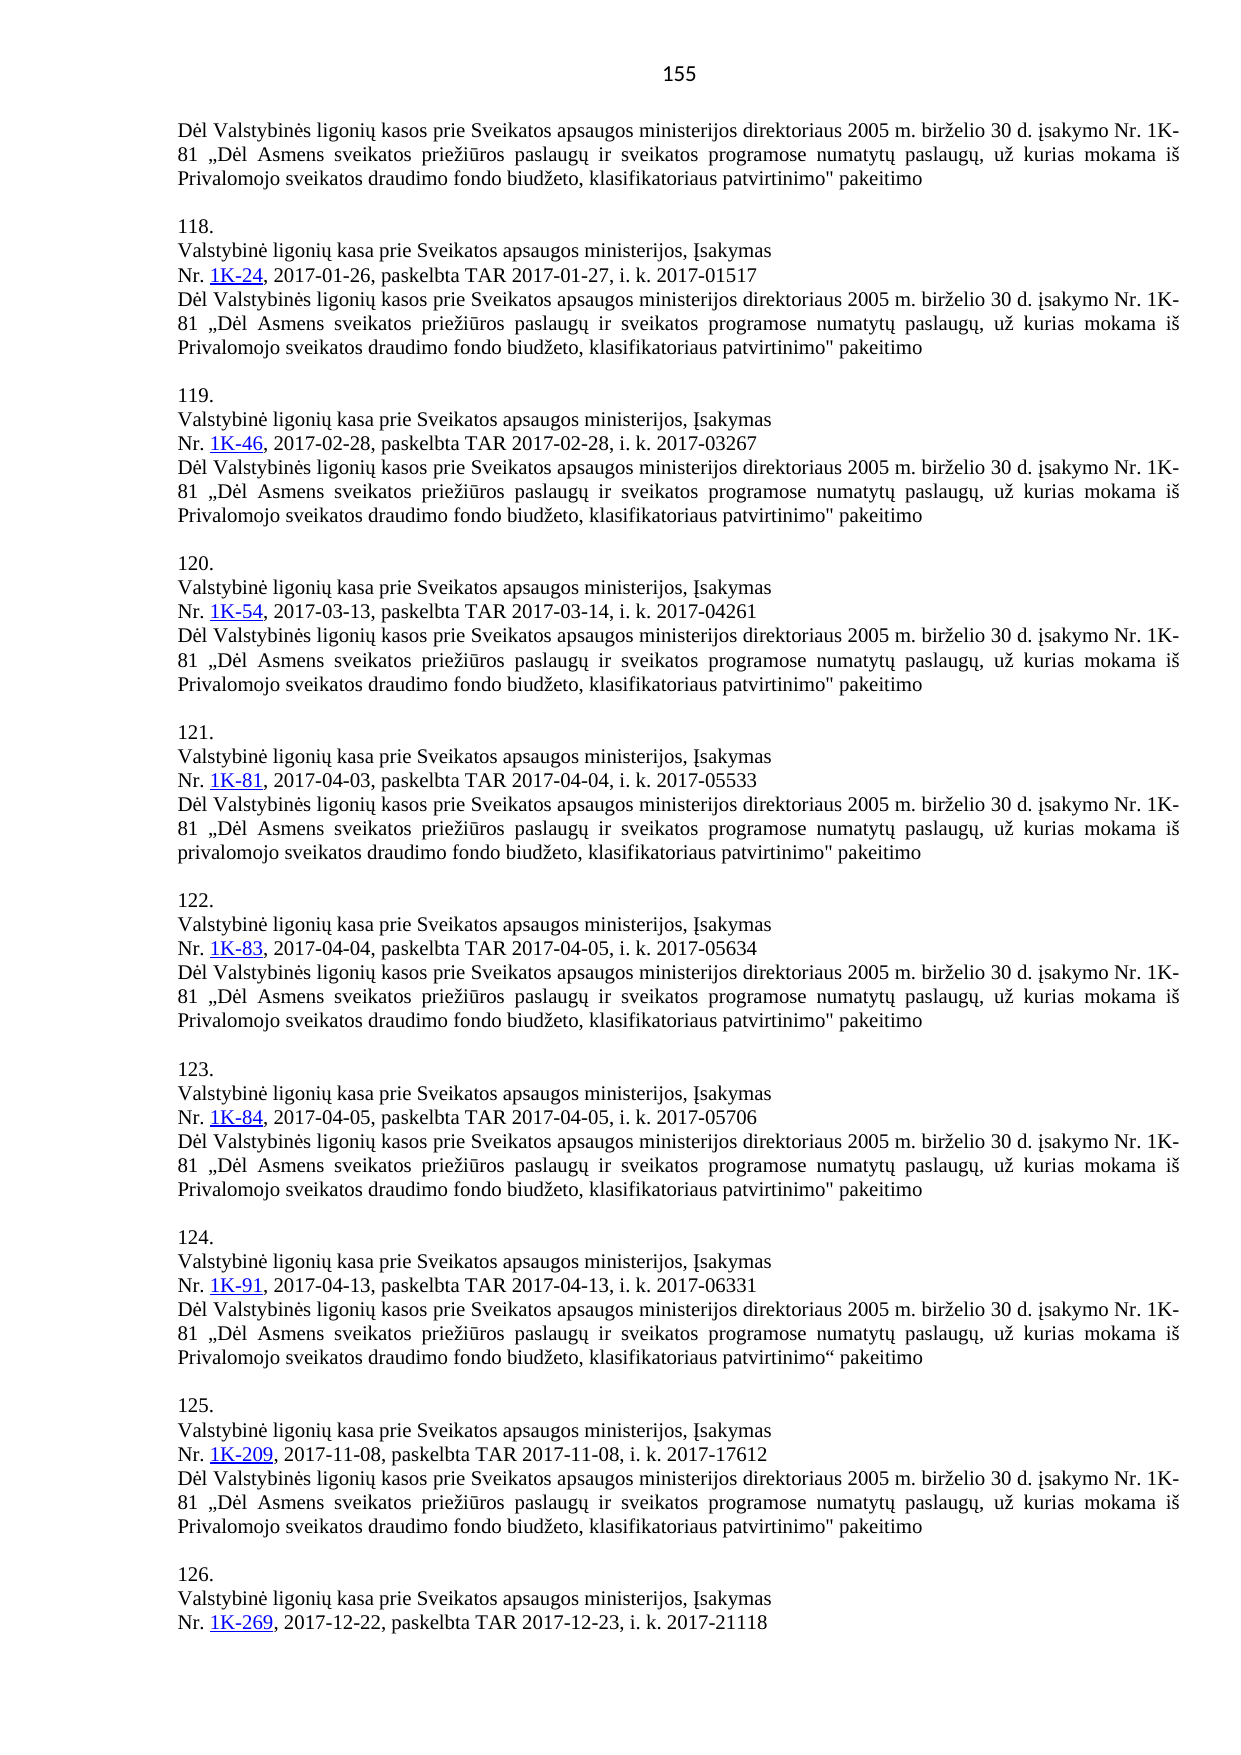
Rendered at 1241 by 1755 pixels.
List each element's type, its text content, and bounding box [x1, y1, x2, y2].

text Dėl Valstybinės ligonių kasos prie Sveikatos apsaugos ministerijos direktoriaus 2005 m. birželio 30 d. įsakymo Nr. 1K-81 „Dėl Asmens sveikatos priežiūros paslaugų ir sveikatos programose numatytų paslaugų, už kurias mokama iš privalomojo sveikatos draudimo fondo biudžeto, klasifikatoriaus patvirtinimo" pakeitimo [177, 792, 1181, 864]
text Nr. 1K-269, 2017-12-22, paskelbta TAR 2017-12-23, i. k. 2017-21118 [177, 1610, 1181, 1634]
text Dėl Valstybinės ligonių kasos prie Sveikatos apsaugos ministerijos direktoriaus 2005 m. birželio 30 d. įsakymo Nr. 1K-81 „Dėl Asmens sveikatos priežiūros paslaugų ir sveikatos programose numatytų paslaugų, už kurias mokama iš Privalomojo sveikatos draudimo fondo biudžeto, klasifikatoriaus patvirtinimo" pakeitimo [177, 960, 1181, 1032]
text Nr. 1K-84, 2017-04-05, paskelbta TAR 2017-04-05, i. k. 2017-05706 [177, 1105, 1181, 1129]
text Valstybinė ligonių kasa prie Sveikatos apsaugos ministerijos, Įsakymas [177, 1249, 1181, 1273]
text Nr. 1K-54, 2017-03-13, paskelbta TAR 2017-03-14, i. k. 2017-04261 [177, 599, 1181, 623]
text 121. [177, 720, 1181, 744]
text 120. [177, 551, 1181, 575]
text Valstybinė ligonių kasa prie Sveikatos apsaugos ministerijos, Įsakymas [177, 407, 1181, 431]
text 125. [177, 1393, 1181, 1417]
text Valstybinė ligonių kasa prie Sveikatos apsaugos ministerijos, Įsakymas [177, 238, 1181, 262]
text 119. [177, 383, 1181, 407]
text Valstybinė ligonių kasa prie Sveikatos apsaugos ministerijos, Įsakymas [177, 744, 1181, 768]
text Valstybinė ligonių kasa prie Sveikatos apsaugos ministerijos, Įsakymas [177, 1417, 1181, 1442]
text Dėl Valstybinės ligonių kasos prie Sveikatos apsaugos ministerijos direktoriaus 2005 m. birželio 30 d. įsakymo Nr. 1K-81 „Dėl Asmens sveikatos priežiūros paslaugų ir sveikatos programose numatytų paslaugų, už kurias mokama iš Privalomojo sveikatos draudimo fondo biudžeto, klasifikatoriaus patvirtinimo" pakeitimo [177, 287, 1181, 359]
text Nr. 1K-83, 2017-04-04, paskelbta TAR 2017-04-05, i. k. 2017-05634 [177, 936, 1181, 960]
text Valstybinė ligonių kasa prie Sveikatos apsaugos ministerijos, Įsakymas [177, 1081, 1181, 1105]
text Nr. 1K-209, 2017-11-08, paskelbta TAR 2017-11-08, i. k. 2017-17612 [177, 1442, 1181, 1466]
text 123. [177, 1057, 1181, 1081]
text 122. [177, 888, 1181, 912]
text Dėl Valstybinės ligonių kasos prie Sveikatos apsaugos ministerijos direktoriaus 2005 m. birželio 30 d. įsakymo Nr. 1K-81 „Dėl Asmens sveikatos priežiūros paslaugų ir sveikatos programose numatytų paslaugų, už kurias mokama iš Privalomojo sveikatos draudimo fondo biudžeto, klasifikatoriaus patvirtinimo“ pakeitimo [177, 1297, 1181, 1369]
text 118. [177, 214, 1181, 238]
text Dėl Valstybinės ligonių kasos prie Sveikatos apsaugos ministerijos direktoriaus 2005 m. birželio 30 d. įsakymo Nr. 1K-81 „Dėl Asmens sveikatos priežiūros paslaugų ir sveikatos programose numatytų paslaugų, už kurias mokama iš Privalomojo sveikatos draudimo fondo biudžeto, klasifikatoriaus patvirtinimo" pakeitimo [177, 623, 1181, 696]
text Dėl Valstybinės ligonių kasos prie Sveikatos apsaugos ministerijos direktoriaus 2005 m. birželio 30 d. įsakymo Nr. 1K-81 „Dėl Asmens sveikatos priežiūros paslaugų ir sveikatos programose numatytų paslaugų, už kurias mokama iš Privalomojo sveikatos draudimo fondo biudžeto, klasifikatoriaus patvirtinimo" pakeitimo [177, 118, 1181, 190]
text 124. [177, 1225, 1181, 1249]
text Nr. 1K-91, 2017-04-13, paskelbta TAR 2017-04-13, i. k. 2017-06331 [177, 1273, 1181, 1297]
text Nr. 1K-81, 2017-04-03, paskelbta TAR 2017-04-04, i. k. 2017-05533 [177, 768, 1181, 792]
text Nr. 1K-46, 2017-02-28, paskelbta TAR 2017-02-28, i. k. 2017-03267 [177, 431, 1181, 455]
text Valstybinė ligonių kasa prie Sveikatos apsaugos ministerijos, Įsakymas [177, 575, 1181, 599]
text Valstybinė ligonių kasa prie Sveikatos apsaugos ministerijos, Įsakymas [177, 1586, 1181, 1610]
text Dėl Valstybinės ligonių kasos prie Sveikatos apsaugos ministerijos direktoriaus 2005 m. birželio 30 d. įsakymo Nr. 1K-81 „Dėl Asmens sveikatos priežiūros paslaugų ir sveikatos programose numatytų paslaugų, už kurias mokama iš Privalomojo sveikatos draudimo fondo biudžeto, klasifikatoriaus patvirtinimo" pakeitimo [177, 1466, 1181, 1538]
text Valstybinė ligonių kasa prie Sveikatos apsaugos ministerijos, Įsakymas [177, 912, 1181, 936]
text Nr. 1K-24, 2017-01-26, paskelbta TAR 2017-01-27, i. k. 2017-01517 [177, 262, 1181, 287]
text Dėl Valstybinės ligonių kasos prie Sveikatos apsaugos ministerijos direktoriaus 2005 m. birželio 30 d. įsakymo Nr. 1K-81 „Dėl Asmens sveikatos priežiūros paslaugų ir sveikatos programose numatytų paslaugų, už kurias mokama iš Privalomojo sveikatos draudimo fondo biudžeto, klasifikatoriaus patvirtinimo" pakeitimo [177, 1129, 1181, 1201]
text 126. [177, 1562, 1181, 1586]
text Dėl Valstybinės ligonių kasos prie Sveikatos apsaugos ministerijos direktoriaus 2005 m. birželio 30 d. įsakymo Nr. 1K-81 „Dėl Asmens sveikatos priežiūros paslaugų ir sveikatos programose numatytų paslaugų, už kurias mokama iš Privalomojo sveikatos draudimo fondo biudžeto, klasifikatoriaus patvirtinimo" pakeitimo [177, 455, 1181, 527]
